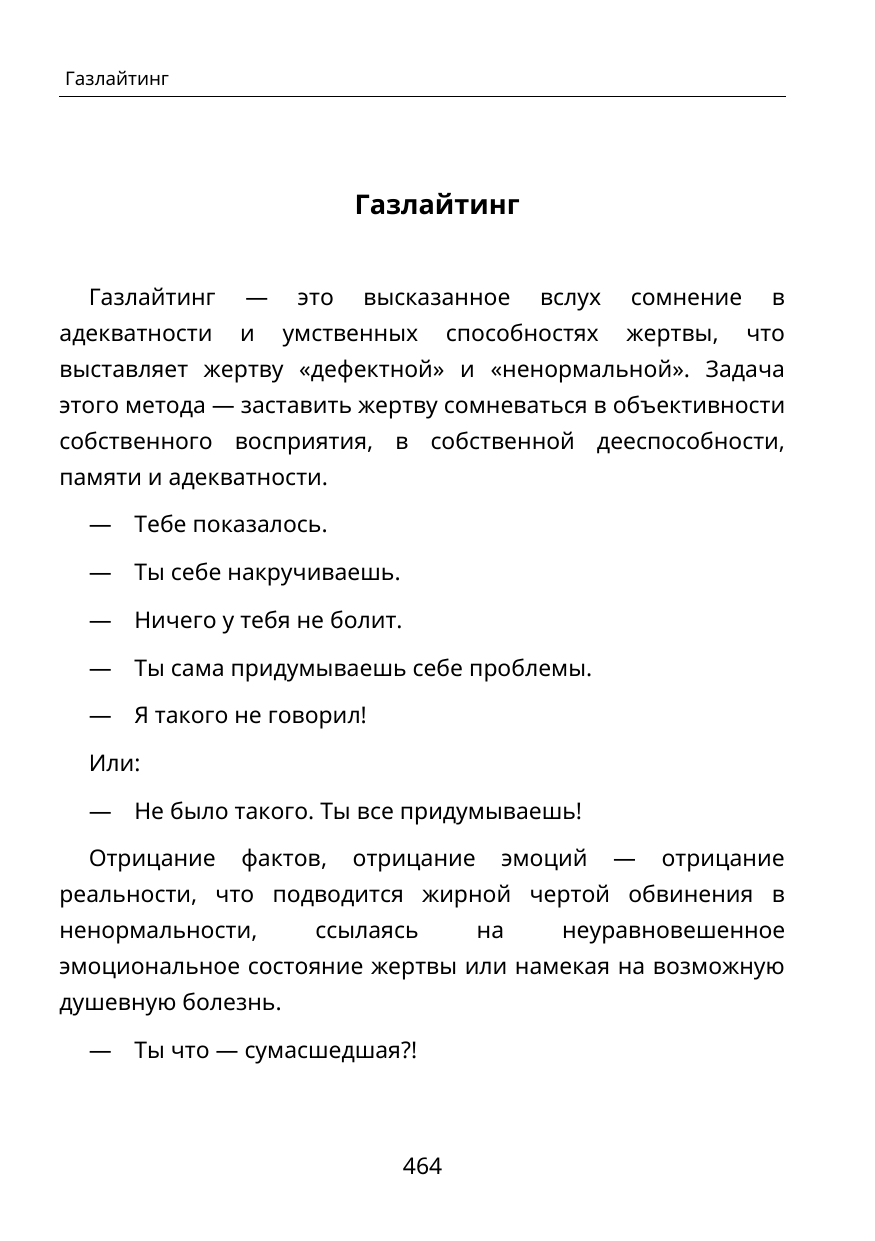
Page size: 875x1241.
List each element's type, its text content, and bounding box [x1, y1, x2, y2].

list Ты что — сумасшедшая?! [59, 1034, 786, 1065]
text Или: [59, 747, 786, 778]
text Газлайтинг — это высказанное вслух сомнение в адекватности и умственных способностях жертвы, что выставляет жертву «дефектной» и «ненормальной». Задача этого метода — заставить жертву сомневаться в объективности собственного восприятия, в собственной дееспособности, памяти и адекватности. [59, 281, 786, 492]
list Ничего у тебя не болит. [59, 604, 786, 635]
list Я такого не говорил! [59, 699, 786, 731]
subtitle Газлайтинг [59, 185, 786, 222]
list Не было такого. Ты все придумываешь! [59, 795, 786, 826]
text Отрицание фактов, отрицание эмоций — отрицание реальности, что подводится жирной чертой обвинения в ненормальности, ссылаясь на неуравновешенное эмоциональное состояние жертвы или намекая на возможную душевную болезнь. [59, 842, 786, 1017]
list Ты себе накручиваешь. [59, 556, 786, 587]
list Ты сама придумываешь себе проблемы. [59, 652, 786, 683]
list Тебе показалось. [59, 508, 786, 540]
